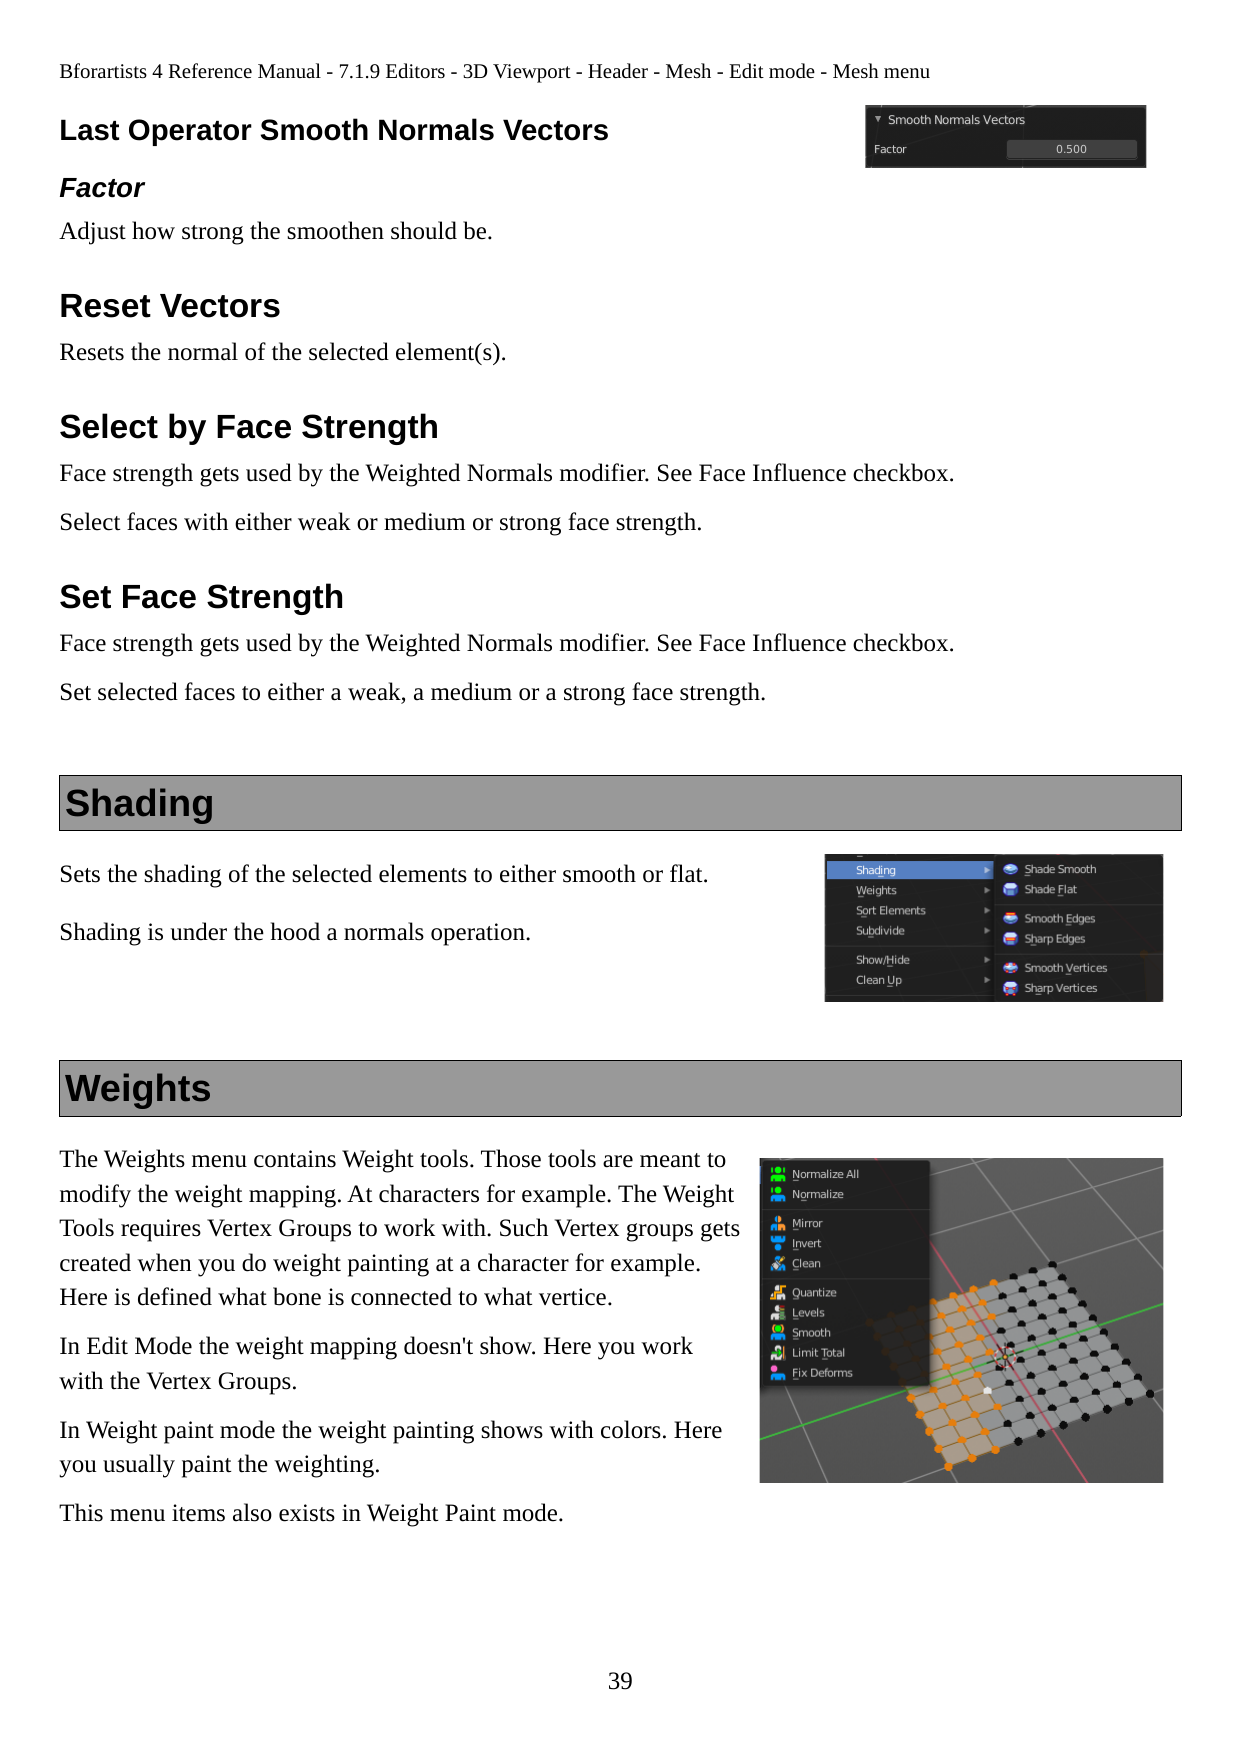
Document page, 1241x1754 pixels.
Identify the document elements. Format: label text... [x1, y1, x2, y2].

text Select faces with either weak or medium or strong face strength. [59, 507, 1181, 536]
text In Weight paint mode the weight painting shows with colors. Here you usually paint the weighting. [59, 1415, 759, 1478]
text Adjust how strong the smoothen should be. [59, 216, 1181, 244]
subtitle Reset Vectors [59, 286, 1181, 324]
text This menu items also exists in Weight Paint mode. [59, 1498, 1181, 1527]
text Face strength gets used by the Weighted Normals modifier. See Face Influence checkbox. [59, 628, 1181, 657]
table_header Shading [60, 776, 1181, 830]
text Set selected faces to either a weak, a medium or a strong face strength. [59, 677, 1181, 706]
text The Weights menu contains Weight tools. Those tools are meant to modify the weight mapping. At characters for example. The Weight Tools requires Vertex Groups to work with. Such Vertex groups gets created when you do weight painting at a character for example. Here is defined what bone is connected to what vertice. [59, 1144, 1181, 1311]
text Sets the shading of the selected elements to either smooth or flat. [59, 859, 824, 888]
text Shading is under the hood a normals operation. [59, 917, 824, 945]
text Resets the normal of the selected element(s). [59, 337, 1181, 366]
picture [824, 854, 1164, 1002]
text Face strength gets used by the Weighted Normals modifier. See Face Influence checkbox. [59, 458, 1181, 487]
subtitle Set Face Strength [59, 577, 1181, 615]
picture [759, 1158, 1164, 1483]
subtitle [1147, 113, 1181, 146]
table_header Weights [60, 1061, 1181, 1116]
subtitle Select by Face Strength [59, 407, 1181, 445]
subtitle Factor [59, 171, 1181, 203]
subtitle Last Operator Smooth Normals Vectors [59, 113, 865, 146]
text In Edit Mode the weight mapping doesn't show. Here you work with the Vertex Groups. [59, 1331, 759, 1395]
picture [865, 105, 1147, 168]
